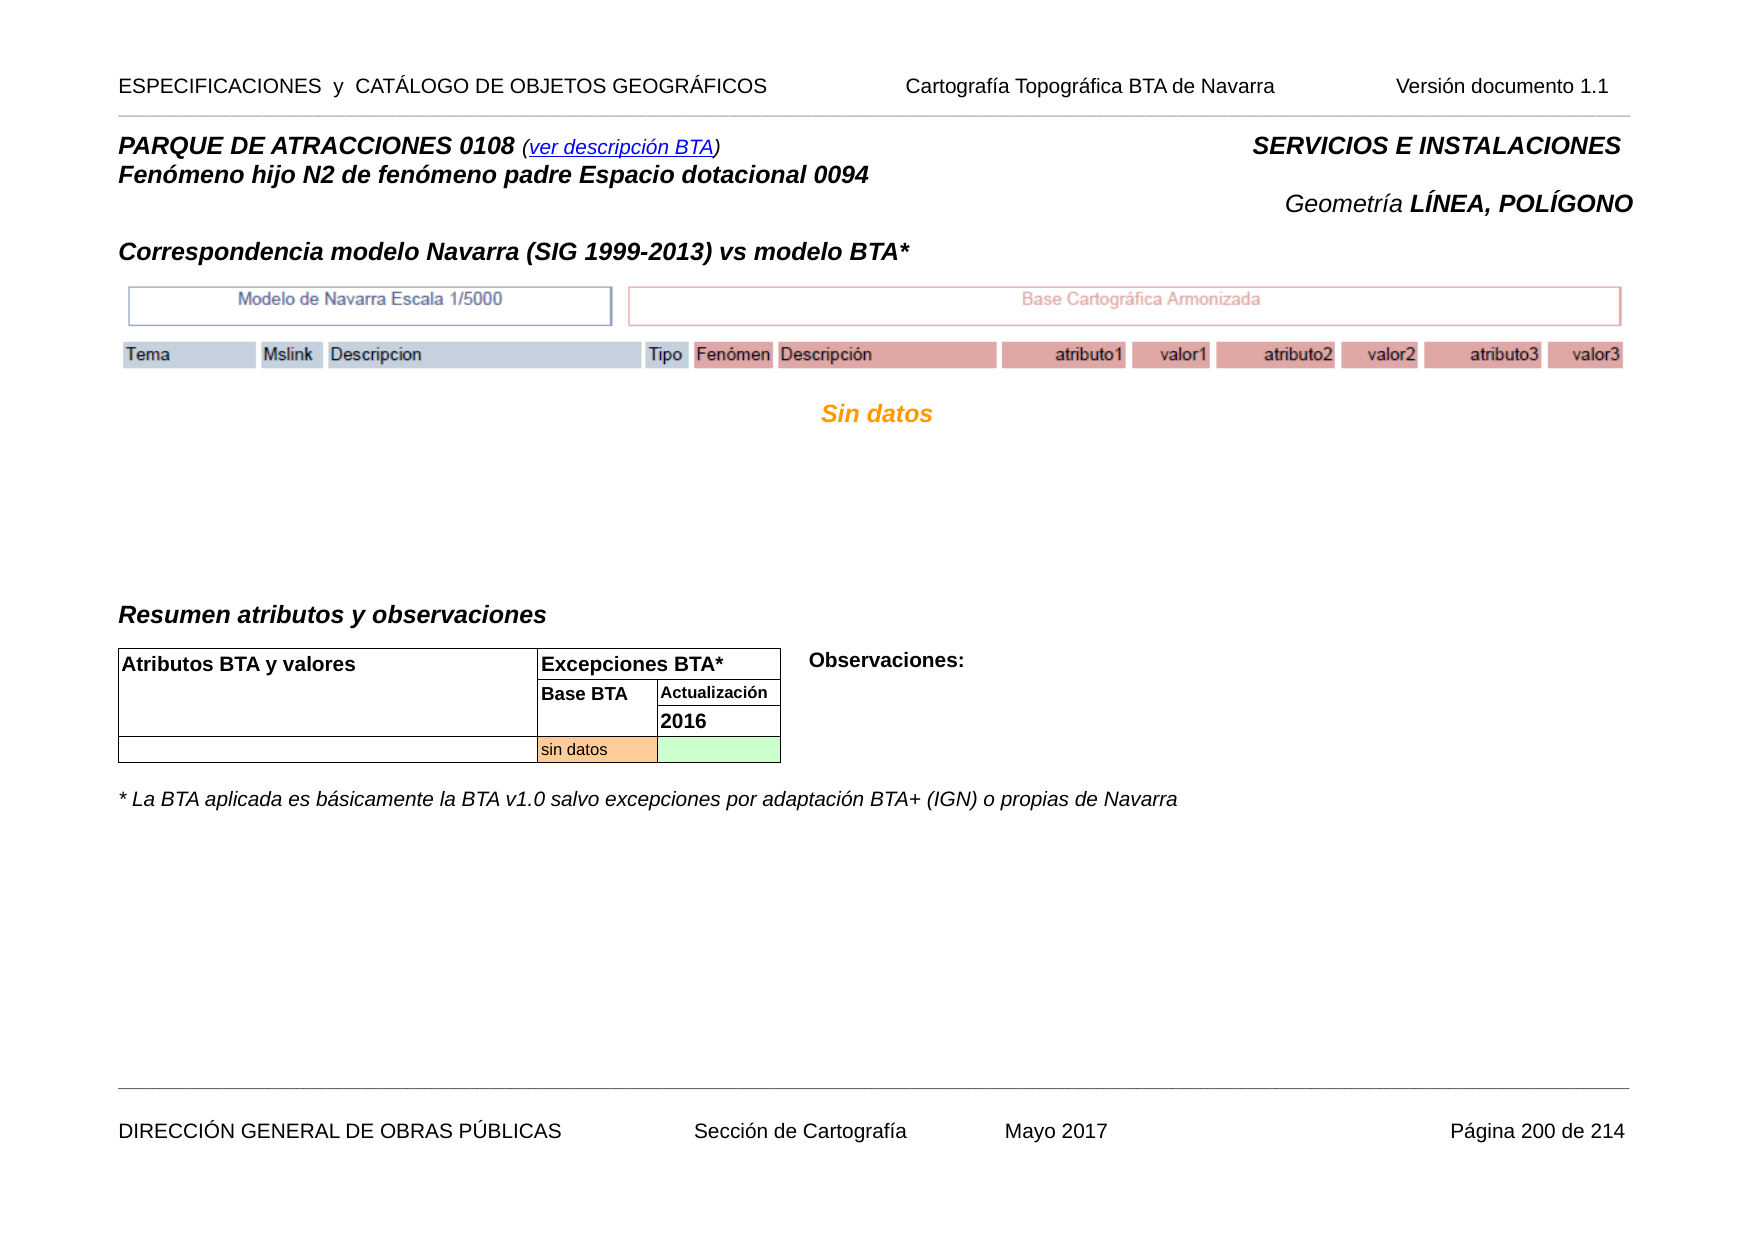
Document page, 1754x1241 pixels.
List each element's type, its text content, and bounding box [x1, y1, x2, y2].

text Correspondencia modelo Navarra (SIG 1999-2013) vs modelo BTA* [118, 237, 1636, 266]
text * La BTA aplicada es básicamente la BTA v1.0 salvo excepciones por adaptación BTA+ (IGN) o propias de Navarra [118, 787, 1636, 811]
text Resumen atributos y observaciones [118, 600, 1636, 629]
picture [118, 284, 1631, 371]
table_cell [119, 737, 537, 762]
table_header [781, 648, 797, 763]
text Geometría LÍNEA, POLÍGONO [118, 189, 1636, 218]
text PARQUE DE ATRACCIONES 0108 (ver descripción BTA) SERVICIOS E INSTALACIONES [118, 131, 1636, 160]
table_cell sin datos [538, 737, 657, 762]
table_header Observaciones: [797, 648, 1618, 763]
text Fenómeno hijo N2 de fenómeno padre Espacio dotacional 0094 [118, 160, 1636, 189]
table_cell Actualización [658, 680, 780, 705]
table_header Atributos BTA y valores [119, 649, 537, 736]
table_header Excepciones BTA* [538, 649, 780, 679]
table_cell 2016 [658, 706, 780, 736]
table_cell [658, 737, 780, 762]
table_header [107, 648, 118, 763]
text Sin datos [118, 399, 1636, 428]
table_cell Base BTA [538, 680, 657, 736]
